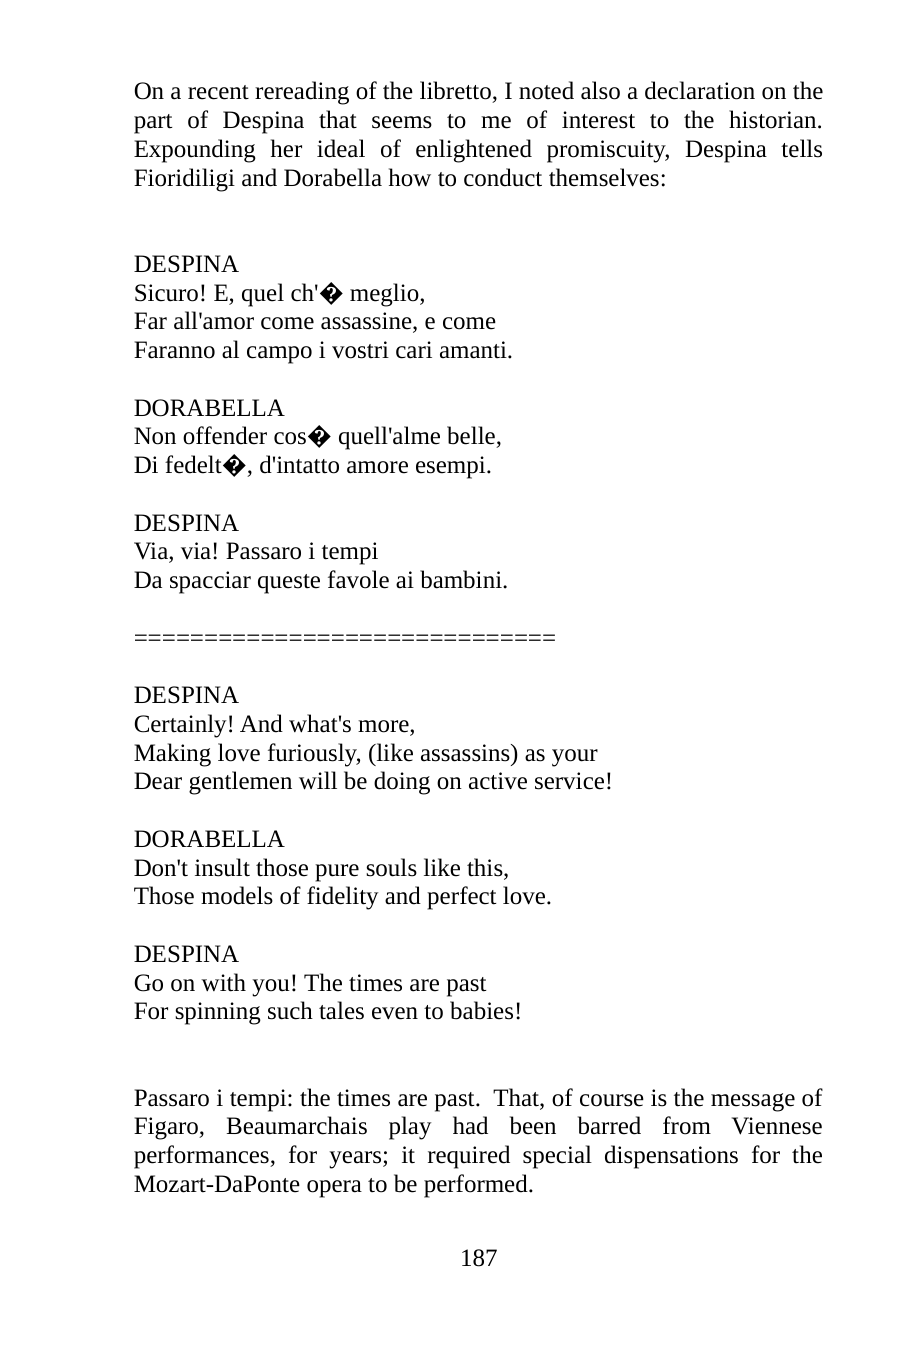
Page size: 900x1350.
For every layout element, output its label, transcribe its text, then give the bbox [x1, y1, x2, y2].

text On a recent rereading of the libretto, I noted also a declaration on the part of Despina that seems to me of interest to the historian. Expounding her ideal of enlightened promiscuity, Despina tells Fioridiligi and Dorabella how to conduct themselves: [133, 76, 823, 191]
text Making love furiously, (like assassins) as your [133, 738, 823, 766]
text Sicuro! E, quel ch'� meglio, [133, 278, 823, 306]
text Certainly! And what's more, [133, 709, 823, 738]
text Those models of fidelity and perfect love. [133, 881, 823, 910]
text Via, via! Passaro i tempi [133, 536, 823, 565]
text DORABELLA [133, 824, 823, 853]
text DESPINA [133, 939, 823, 968]
text For spinning such tales even to babies! [133, 996, 823, 1025]
text Non offender cos� quell'alme belle, [133, 421, 823, 450]
text DESPINA [133, 508, 823, 536]
text Da spacciar queste favole ai bambini. [133, 565, 823, 594]
text DESPINA [133, 249, 823, 278]
text Faranno al campo i vostri cari amanti. [133, 335, 823, 364]
text Dear gentlemen will be doing on active service! [133, 766, 823, 795]
text ============================== [133, 623, 823, 651]
text DORABELLA [133, 393, 823, 421]
text Di fedelt�, d'intatto amore esempi. [133, 450, 823, 479]
text Don't insult those pure souls like this, [133, 853, 823, 881]
text Passaro i tempi: the times are past. That, of course is the message of Figaro, Beaumarchais play had been barred from Viennese performances, for years; it required special dispensations for the Mozart-DaPonte opera to be performed. [133, 1083, 823, 1198]
text DESPINA [133, 680, 823, 709]
text Far all'amor come assassine, e come [133, 306, 823, 335]
text Go on with you! The times are past [133, 968, 823, 996]
